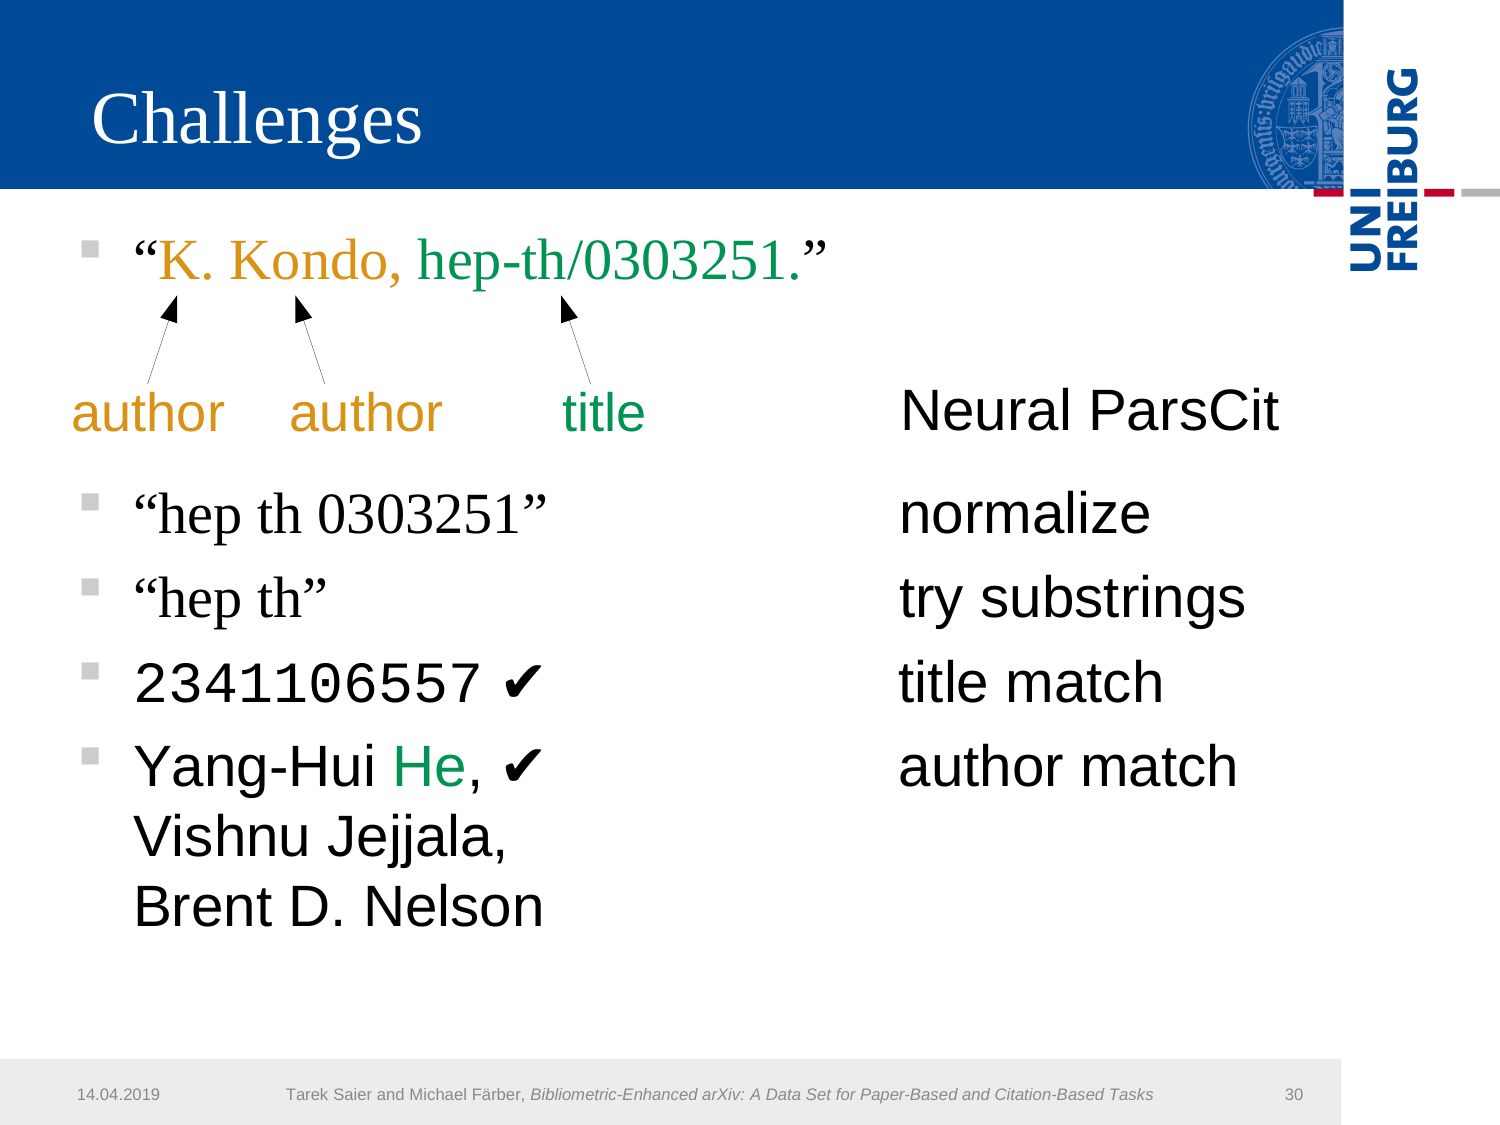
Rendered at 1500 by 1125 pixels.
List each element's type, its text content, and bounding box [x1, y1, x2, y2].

list “K. Kondo, hep-th/0303251.” “hep th 0303251” normalize “hep th” try substrings 2341106557 ✔ title match Yang-Hui He, ✔ author match Vishnu Jejjala, Brent D. Nelson [76, 221, 1341, 1009]
list Neural ParsCit [843, 372, 1317, 461]
title Challenges [76, 49, 1235, 178]
list author [233, 377, 470, 467]
list author [15, 377, 233, 467]
list title [506, 377, 743, 467]
picture [0, 0, 1500, 271]
